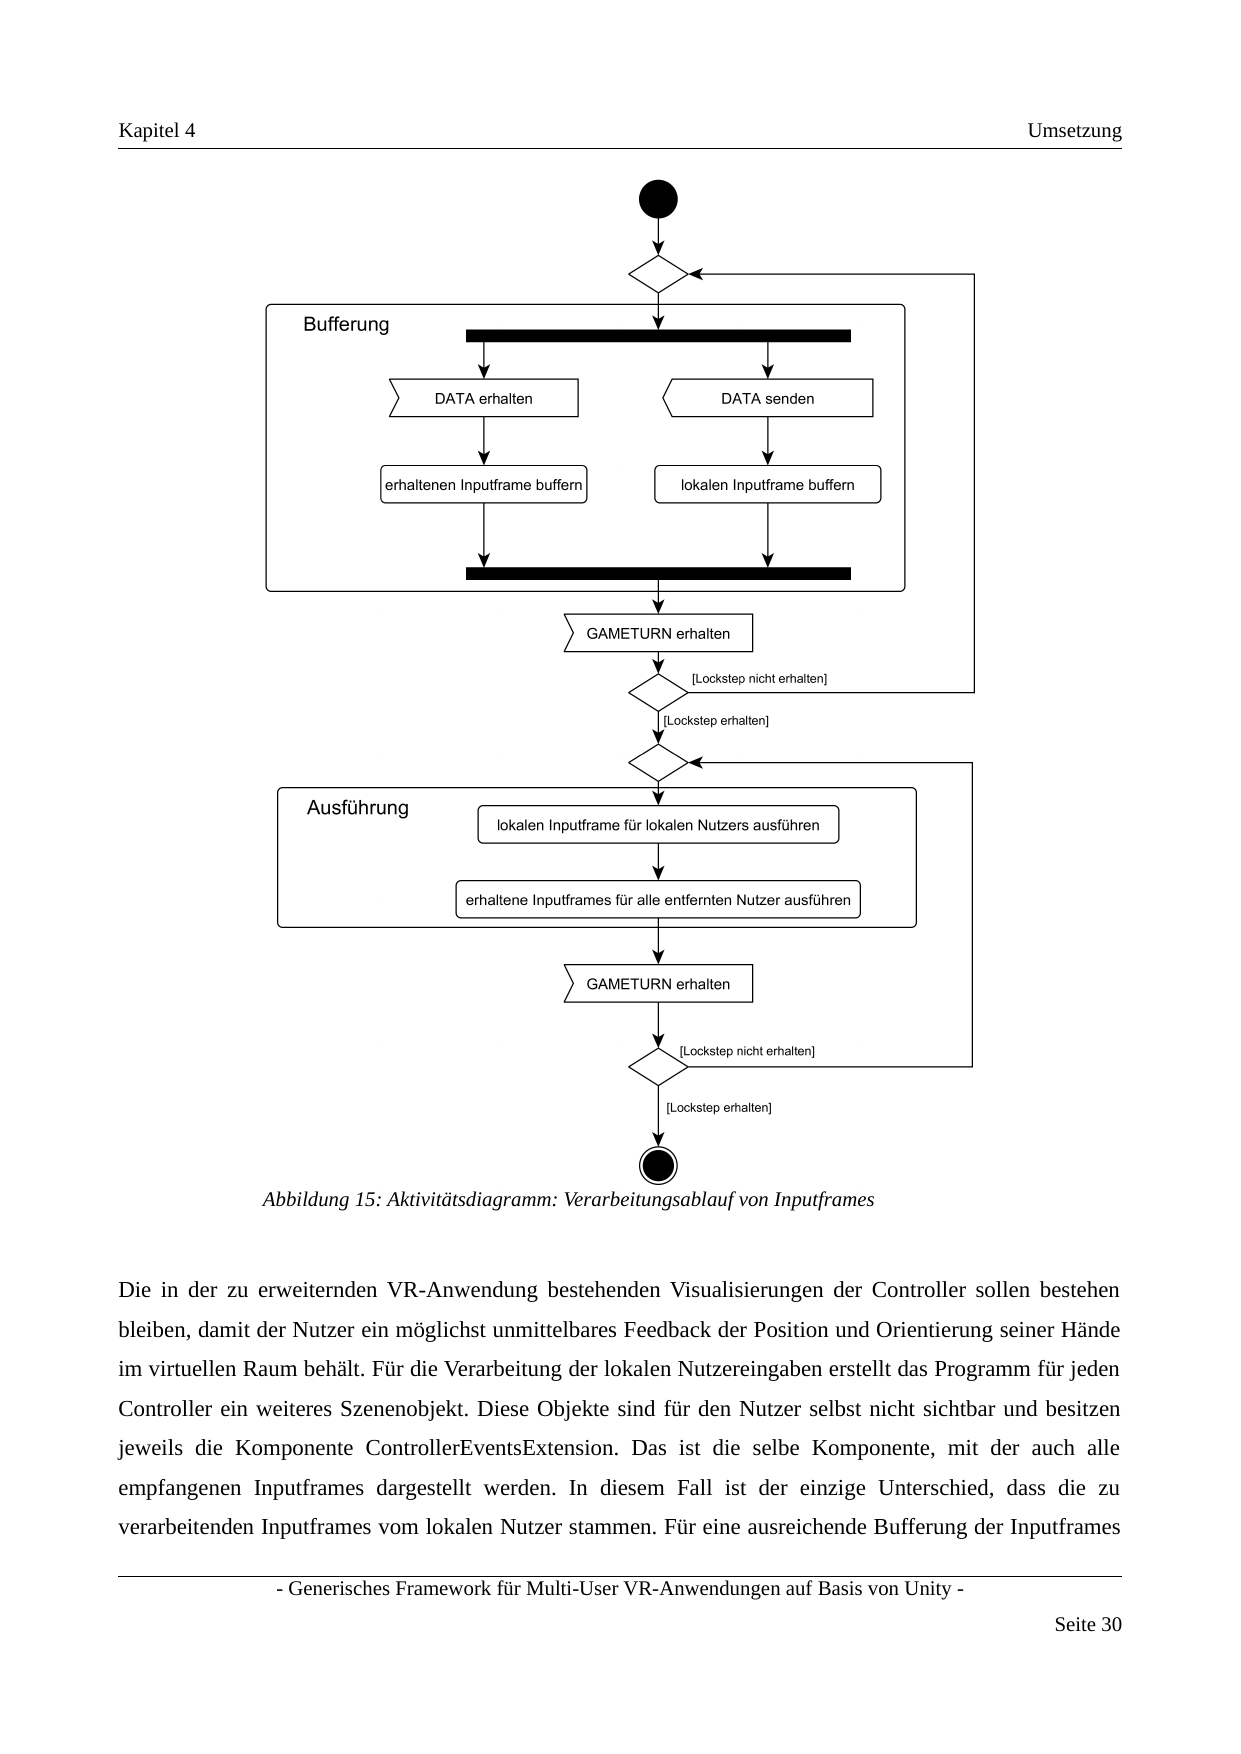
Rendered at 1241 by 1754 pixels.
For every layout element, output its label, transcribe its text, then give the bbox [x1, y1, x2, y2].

text Die in der zu erweiternden VR-Anwendung bestehenden Visualisierungen der Controller sollen bestehen bleiben, damit der Nutzer ein möglichst unmittelbares Feedback der Position und Orientierung seiner Hände im virtuellen Raum behält. Für die Verarbeitung der lokalen Nutzereingaben erstellt das Programm für jeden Controller ein weiteres Szenenobjekt. Diese Objekte sind für den Nutzer selbst nicht sichtbar und besitzen jeweils die Komponente ControllerEventsExtension. Das ist die selbe Komponente, mit der auch alle empfangenen Inputframes dargestellt werden. In diesem Fall ist der einzige Unterschied, dass die zu verarbeitenden Inputframes vom lokalen Nutzer stammen. Für eine ausreichende Bufferung der Inputframes [118, 1276, 1122, 1539]
picture [262, 177, 978, 1188]
text Abbildung 15: Aktivitätsdiagramm: Verarbeitungsablauf von Inputframes [263, 1188, 977, 1211]
